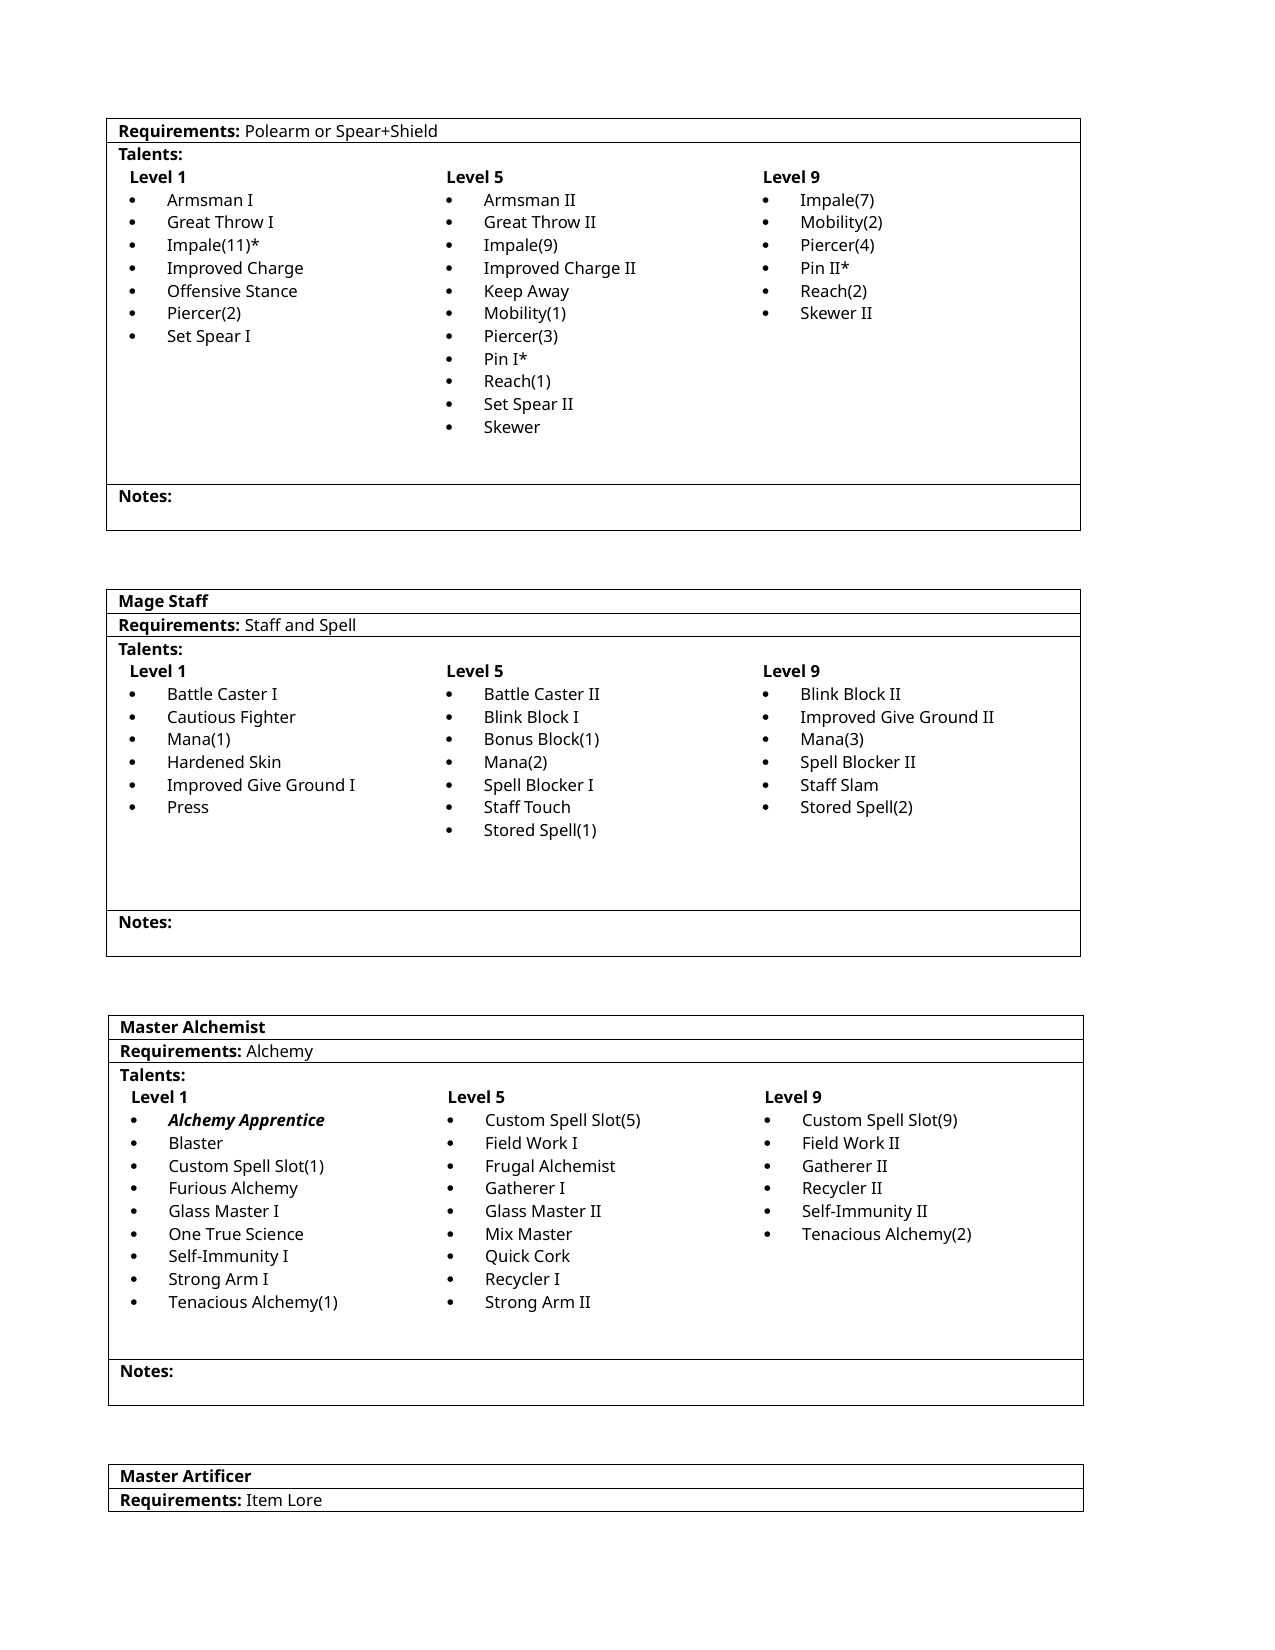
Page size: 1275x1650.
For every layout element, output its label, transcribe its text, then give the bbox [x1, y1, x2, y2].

table_cell Impale(7) Mobility(2) Piercer(4) Pin II* Reach(2) Skewer II [751, 188, 1068, 483]
table_header Level 1 [118, 660, 435, 683]
table_cell Custom Spell Slot(9) Field Work II Gatherer II Recycler II Self-Immunity II Tenacious Alchemy(2) [753, 1109, 1070, 1358]
table_cell Requirements: Staff and Spell [107, 614, 1080, 636]
table_cell Talents: [107, 637, 1080, 910]
table_cell Armsman I Great Throw I Impale(11)* Improved Charge Offensive Stance Piercer(2) Set Spear I [118, 188, 435, 483]
table_cell Battle Caster I Cautious Fighter Mana(1) Hardened Skin Improved Give Ground I Press [118, 683, 435, 910]
table_cell Notes: [109, 1360, 1083, 1405]
table_cell Requirements: Polearm or Spear+Shield [107, 119, 1080, 142]
table_header Level 9 [751, 660, 1068, 683]
table_cell Notes: [107, 485, 1080, 530]
table_header Level 9 [753, 1086, 1070, 1109]
table_cell Alchemy Apprentice Blaster Custom Spell Slot(1) Furious Alchemy Glass Master I One True Science Self-Immunity I Strong Arm I Tenacious Alchemy(1) [120, 1109, 436, 1358]
table_header Master Artificer [109, 1465, 1083, 1487]
table_cell Talents: [107, 143, 1080, 484]
table_cell Requirements: Alchemy [109, 1040, 1083, 1062]
table_cell Talents: [109, 1063, 1083, 1359]
table_header Level 1 [120, 1086, 436, 1109]
table_header Level 1 [118, 166, 435, 188]
table_cell Custom Spell Slot(5) Field Work I Frugal Alchemist Gatherer I Glass Master II Mix Master Quick Cork Recycler I Strong Arm II [436, 1109, 753, 1358]
table_cell Battle Caster II Blink Block I Bonus Block(1) Mana(2) Spell Blocker I Staff Touch Stored Spell(1) [435, 683, 751, 910]
table_header Level 5 [436, 1086, 753, 1109]
table_header Level 5 [435, 660, 751, 683]
table_header Master Alchemist [109, 1016, 1083, 1038]
table_cell Requirements: Item Lore [109, 1489, 1083, 1511]
table_cell Armsman II Great Throw II Impale(9) Improved Charge II Keep Away Mobility(1) Piercer(3) Pin I* Reach(1) Set Spear II Skewer [435, 188, 751, 483]
table_cell Notes: [107, 911, 1080, 956]
table_header Level 5 [435, 166, 751, 188]
table_cell Blink Block II Improved Give Ground II Mana(3) Spell Blocker II Staff Slam Stored Spell(2) [751, 683, 1068, 910]
table_header Mage Staff [107, 590, 1080, 612]
table_header Level 9 [751, 166, 1068, 188]
